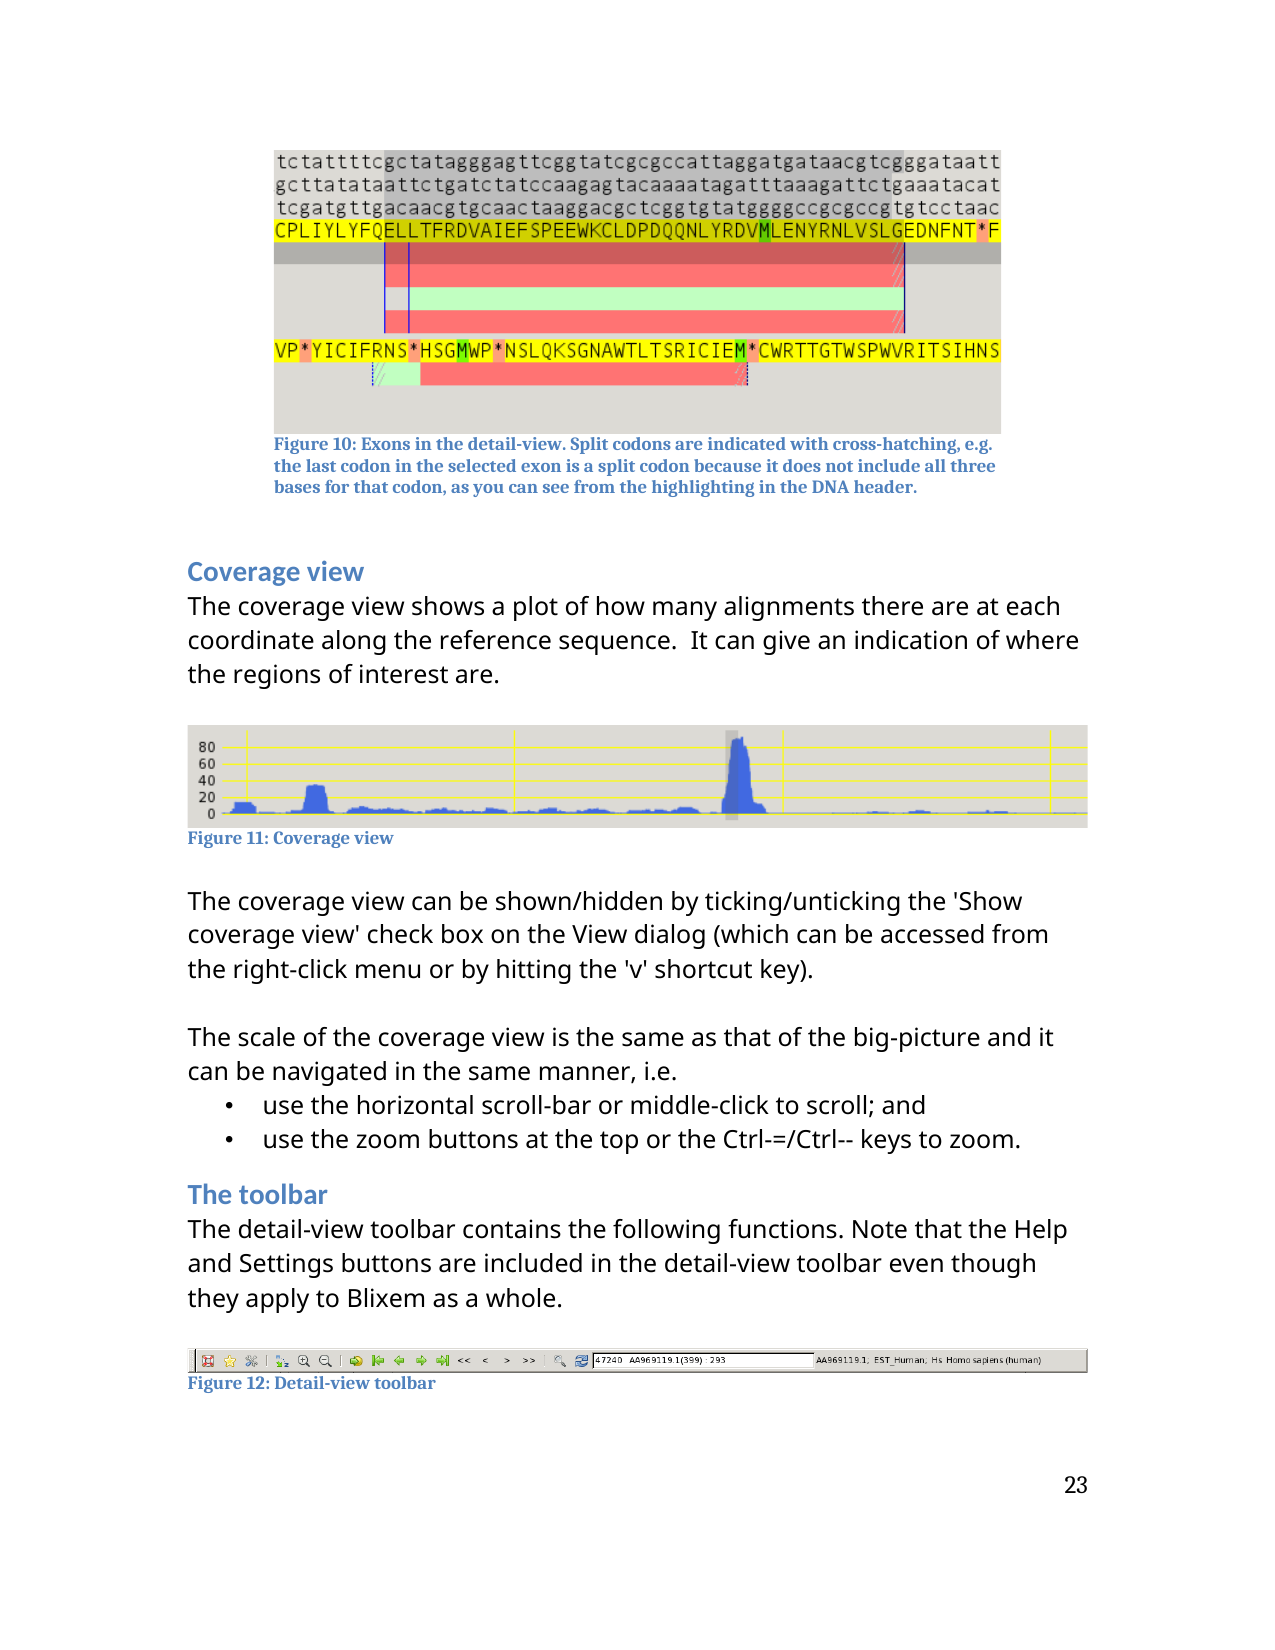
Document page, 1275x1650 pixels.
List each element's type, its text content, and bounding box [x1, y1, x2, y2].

text Figure 12: Detail-view toolbar [187, 1373, 1087, 1394]
text The detail-view toolbar contains the following functions. Note that the Help and Settings buttons are included in the detail-view toolbar even though they apply to Blixem as a whole. [187, 1212, 1087, 1314]
text The coverage view can be shown/hidden by ticking/unticking the 'Show coverage view' check box on the View dialog (which can be accessed from the right-click menu or by hitting the 'v' shortcut key). [187, 883, 1087, 985]
picture [187, 1348, 1088, 1373]
picture [273, 150, 1002, 434]
list use the zoom buttons at the top or the Ctrl-=/Ctrl-- keys to zoom. [225, 1122, 1087, 1156]
text Figure 11: Coverage view [187, 828, 1087, 849]
subtitle The toolbar [187, 1176, 1087, 1212]
picture [187, 725, 1088, 828]
text Figure 10: Exons in the detail-view. Split codons are indicated with cross-hatching, e.g. the last codon in the selected exon is a split codon because it does not include all three bases for that codon, as you can see from the highlighting in the DNA header. [274, 434, 1001, 498]
text The coverage view shows a plot of how many alignments there are at each coordinate along the reference sequence. It can give an indication of where the regions of interest are. [187, 589, 1087, 691]
list use the horizontal scroll-bar or middle-click to scroll; and [225, 1087, 1087, 1122]
subtitle Coverage view [187, 553, 1087, 589]
text The scale of the coverage view is the same as that of the big-picture and it can be navigated in the same manner, i.e. [187, 1019, 1087, 1087]
